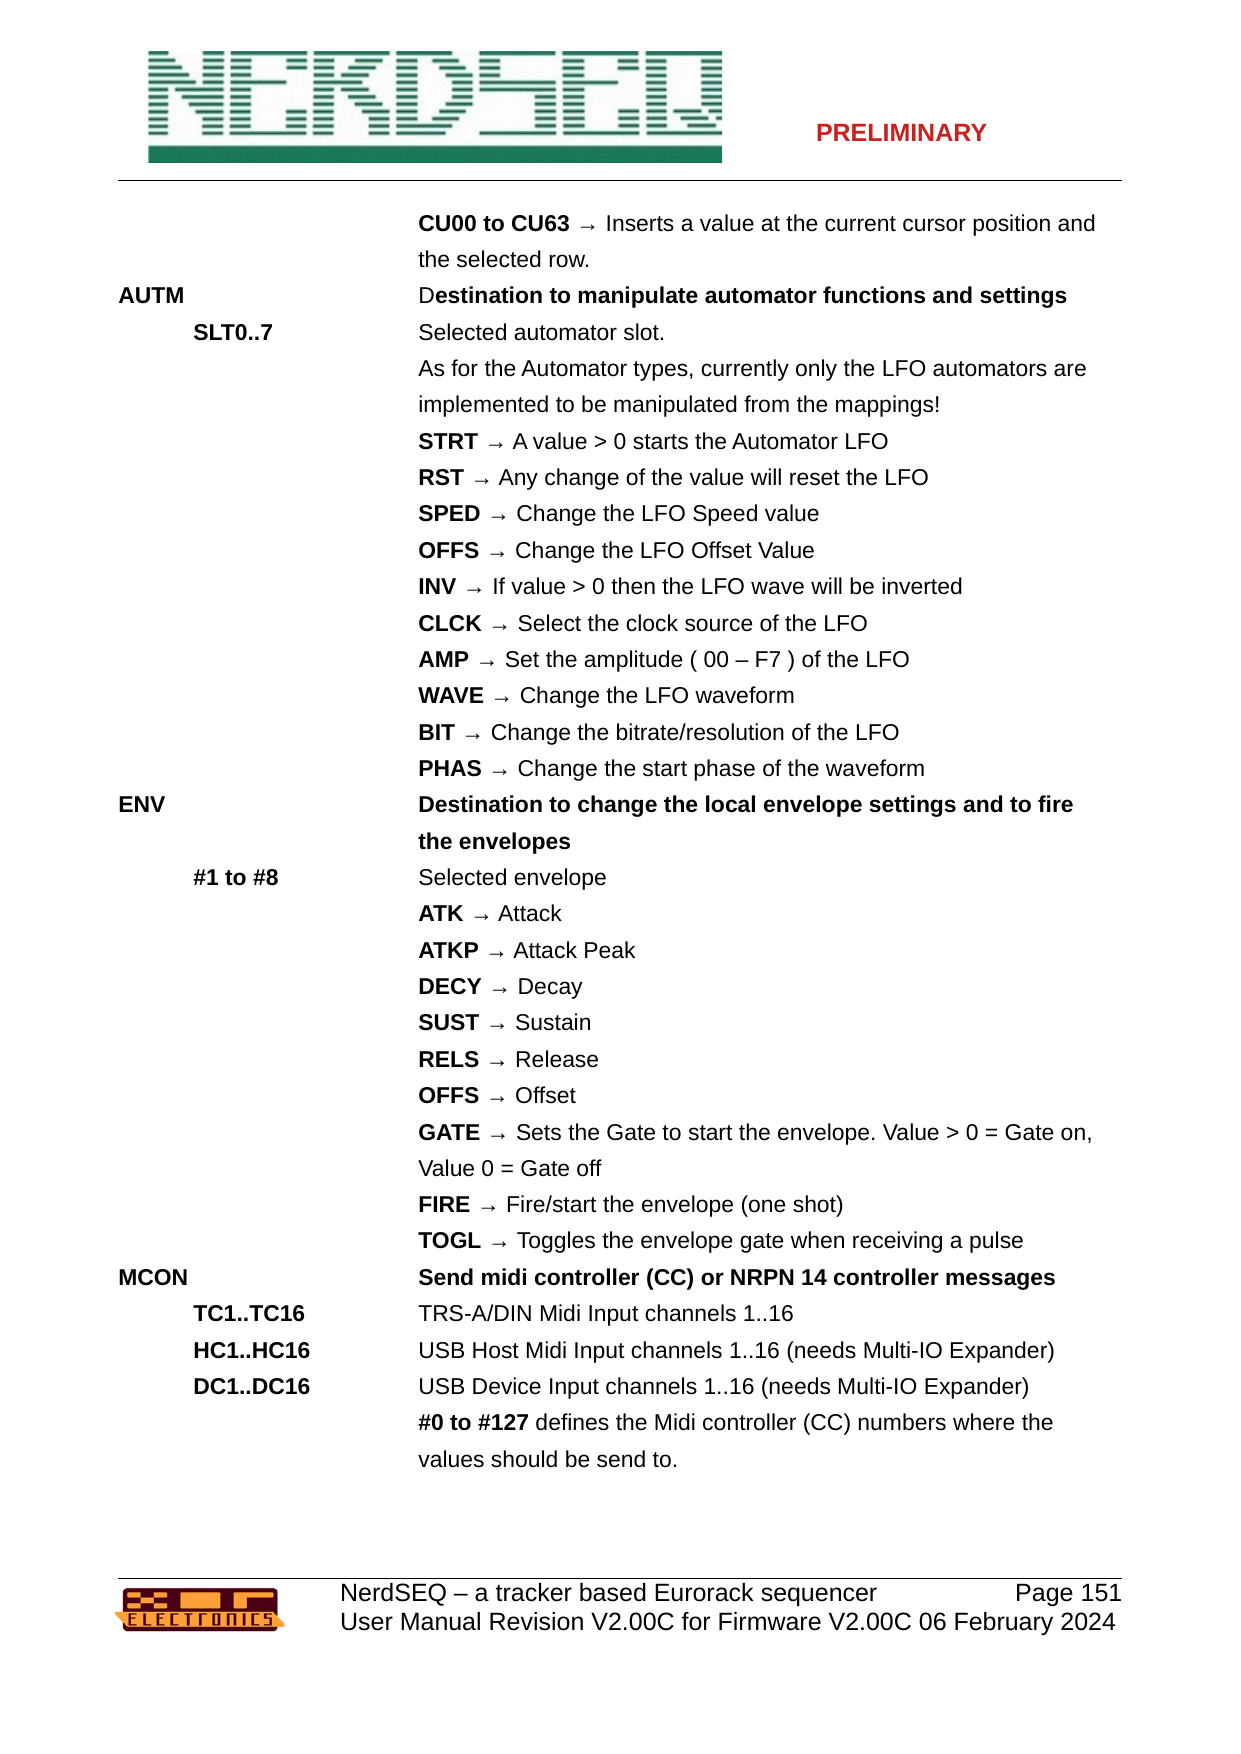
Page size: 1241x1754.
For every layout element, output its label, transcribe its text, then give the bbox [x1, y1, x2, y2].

text AMP → Set the amplitude ( 00 – F7 ) of the LFO [118, 646, 1122, 672]
text CLCK → Select the clock source of the LFO [118, 609, 1122, 636]
text OFFS → Offset [118, 1082, 1122, 1108]
text TC1..TC16 TRS-A/DIN Midi Input channels 1..16 [118, 1300, 1122, 1327]
picture [148, 51, 723, 163]
text STRT → A value > 0 starts the Automator LFO [118, 428, 1122, 454]
text RST → Any change of the value will reset the LFO [118, 464, 1122, 490]
text PHAS → Change the start phase of the waveform [118, 755, 1122, 781]
picture [115, 1584, 285, 1634]
text SLT0..7 Selected automator slot. [118, 319, 1122, 345]
text RELS → Release [118, 1046, 1122, 1072]
text ATK → Attack [118, 900, 1122, 927]
text DECY → Decay [118, 973, 1122, 999]
text HC1..HC16 USB Host Midi Input channels 1..16 (needs Multi-IO Expander) [118, 1337, 1122, 1363]
text CU00 to CU63 → Inserts a value at the current cursor position and the selected row. [118, 209, 1122, 272]
text WAVE → Change the LFO waveform [118, 682, 1122, 708]
text DC1..DC16 USB Device Input channels 1..16 (needs Multi-IO Expander) [118, 1373, 1122, 1399]
text #0 to #127 defines the Midi controller (CC) numbers where the values should be send to. [118, 1409, 1122, 1472]
text ATKP → Attack Peak [118, 937, 1122, 963]
text GATE → Sets the Gate to start the envelope. Value > 0 = Gate on, Value 0 = Gate off [118, 1118, 1122, 1181]
text TOGL → Toggles the envelope gate when receiving a pulse [118, 1227, 1122, 1254]
text FIRE → Fire/start the envelope (one shot) [118, 1191, 1122, 1217]
text AUTM Destination to manipulate automator functions and settings [118, 282, 1122, 309]
text INV → If value > 0 then the LFO wave will be inverted [118, 573, 1122, 599]
text As for the Automator types, currently only the LFO automators are implemented to be manipulated from the mappings! [118, 355, 1122, 418]
text BIT → Change the bitrate/resolution of the LFO [118, 718, 1122, 745]
text SUST → Sustain [118, 1009, 1122, 1036]
text OFFS → Change the LFO Offset Value [118, 537, 1122, 563]
text SPED → Change the LFO Speed value [118, 500, 1122, 527]
text MCON Send midi controller (CC) or NRPN 14 controller messages [118, 1264, 1122, 1290]
text ENV Destination to change the local envelope settings and to fire the envelopes [118, 791, 1122, 854]
text #1 to #8 Selected envelope [118, 864, 1122, 890]
